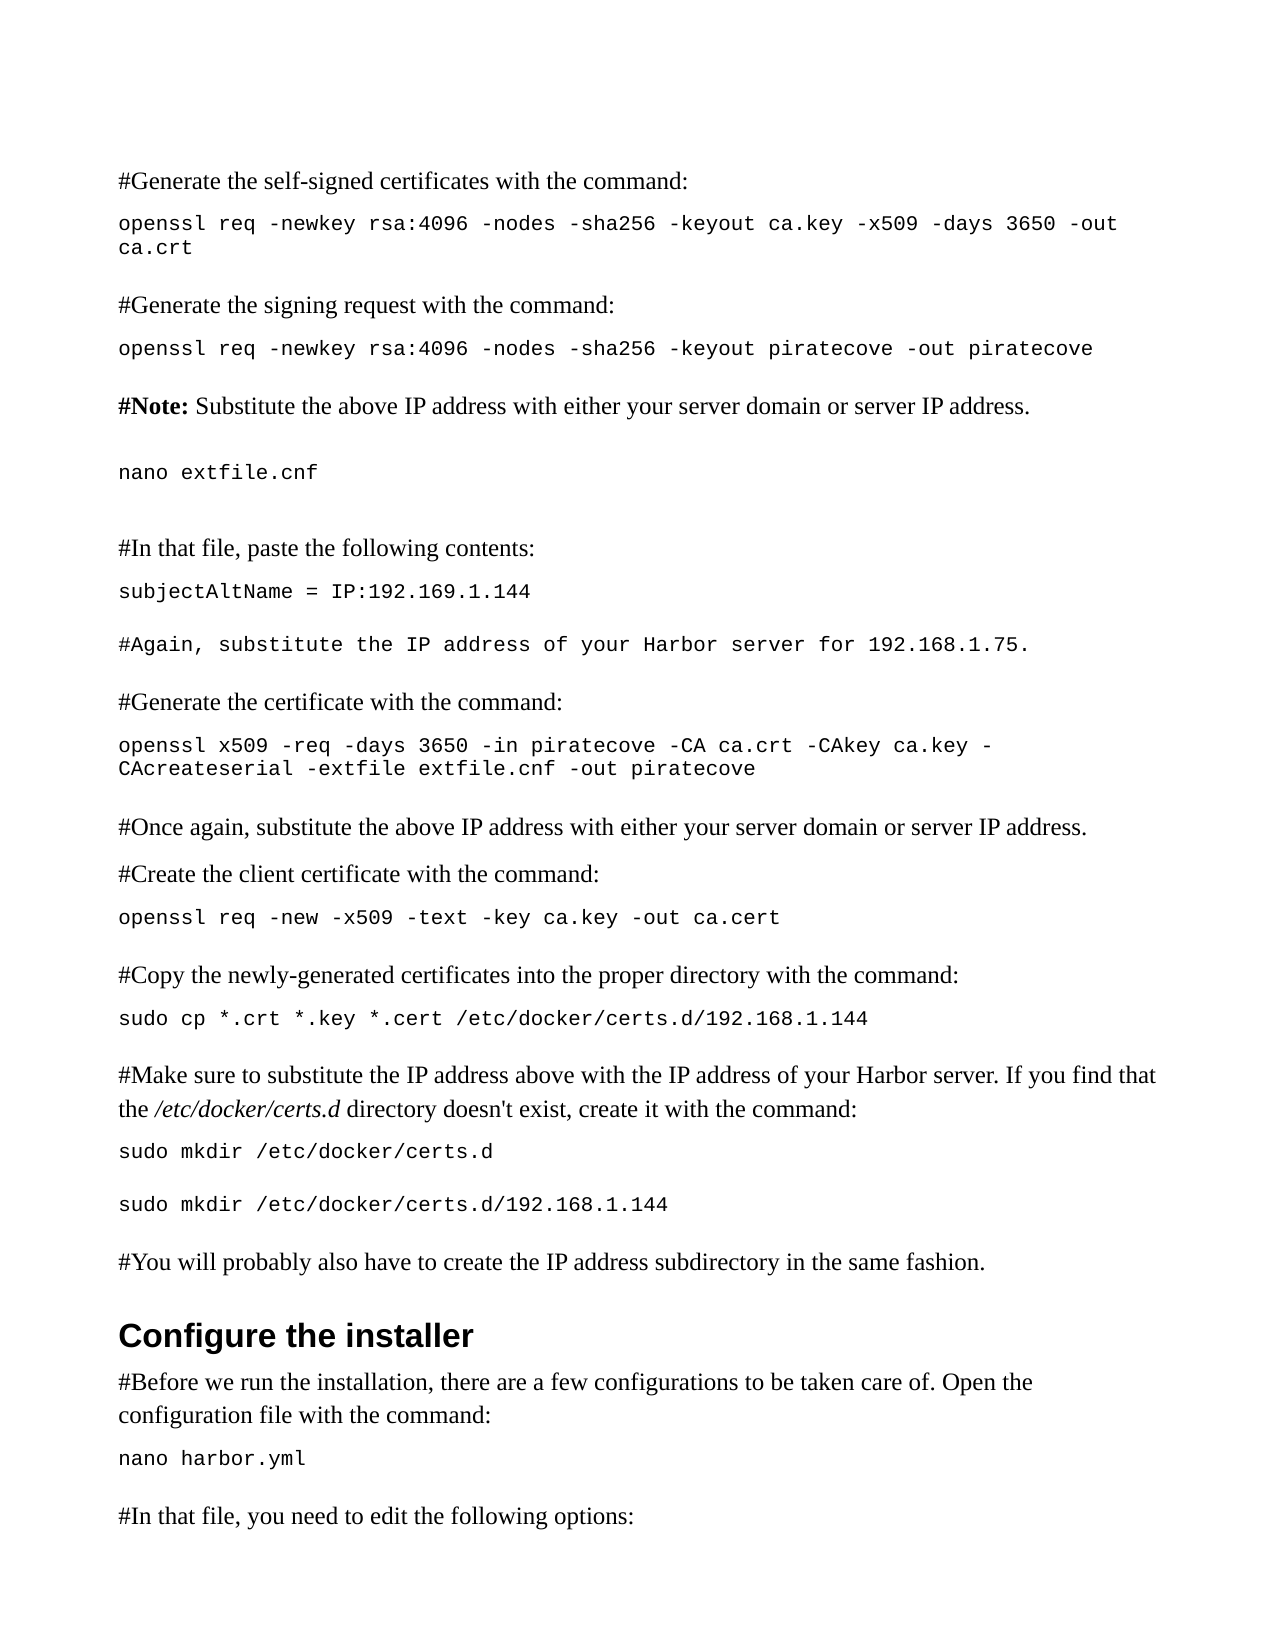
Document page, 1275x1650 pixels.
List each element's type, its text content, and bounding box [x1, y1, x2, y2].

text subjectAltName = IP:192.169.1.144 [118, 581, 1157, 604]
text sudo mkdir /etc/docker/certs.d [118, 1141, 1157, 1165]
text #Before we run the installation, there are a few configurations to be taken care of. Open the configuration file with the command: [118, 1367, 1157, 1429]
text #Generate the signing request with the command: [118, 290, 1157, 319]
text openssl req -new -x509 -text -key ca.key -out ca.cert [118, 907, 1157, 930]
text #Create the client certificate with the command: [118, 859, 1157, 888]
text #In that file, paste the following contents: [118, 533, 1157, 562]
text nano extfile.cnf [118, 462, 1157, 486]
text #In that file, you need to edit the following options: [118, 1501, 1157, 1529]
text nano harbor.yml [118, 1448, 1157, 1471]
text #Once again, substitute the above IP address with either your server domain or server IP address. [118, 812, 1157, 840]
text #Make sure to substitute the IP address above with the IP address of your Harbor server. If you find that the /etc/docker/certs.d directory doesn't exist, create it with the command: [118, 1061, 1157, 1122]
text #Again, substitute the IP address of your Harbor server for 192.168.1.75. [118, 634, 1157, 658]
text openssl x509 -req -days 3650 -in piratecove -CA ca.crt -CAkey ca.key -CAcreateserial -extfile extfile.cnf -out piratecove [118, 735, 1157, 782]
text #Note: Substitute the above IP address with either your server domain or server IP address. [118, 391, 1157, 419]
text #Copy the newly-generated certificates into the proper directory with the command: [118, 960, 1157, 989]
subtitle Configure the installer [118, 1316, 1157, 1354]
text #You will probably also have to create the IP address subdirectory in the same fashion. [118, 1247, 1157, 1276]
text #Generate the certificate with the command: [118, 687, 1157, 716]
text sudo mkdir /etc/docker/certs.d/192.168.1.144 [118, 1194, 1157, 1218]
text openssl req -newkey rsa:4096 -nodes -sha256 -keyout ca.key -x509 -days 3650 -out ca.crt [118, 213, 1157, 261]
text #Generate the self-signed certificates with the command: [118, 166, 1157, 194]
text openssl req -newkey rsa:4096 -nodes -sha256 -keyout piratecove -out piratecove [118, 338, 1157, 361]
text sudo cp *.crt *.key *.cert /etc/docker/certs.d/192.168.1.144 [118, 1007, 1157, 1031]
